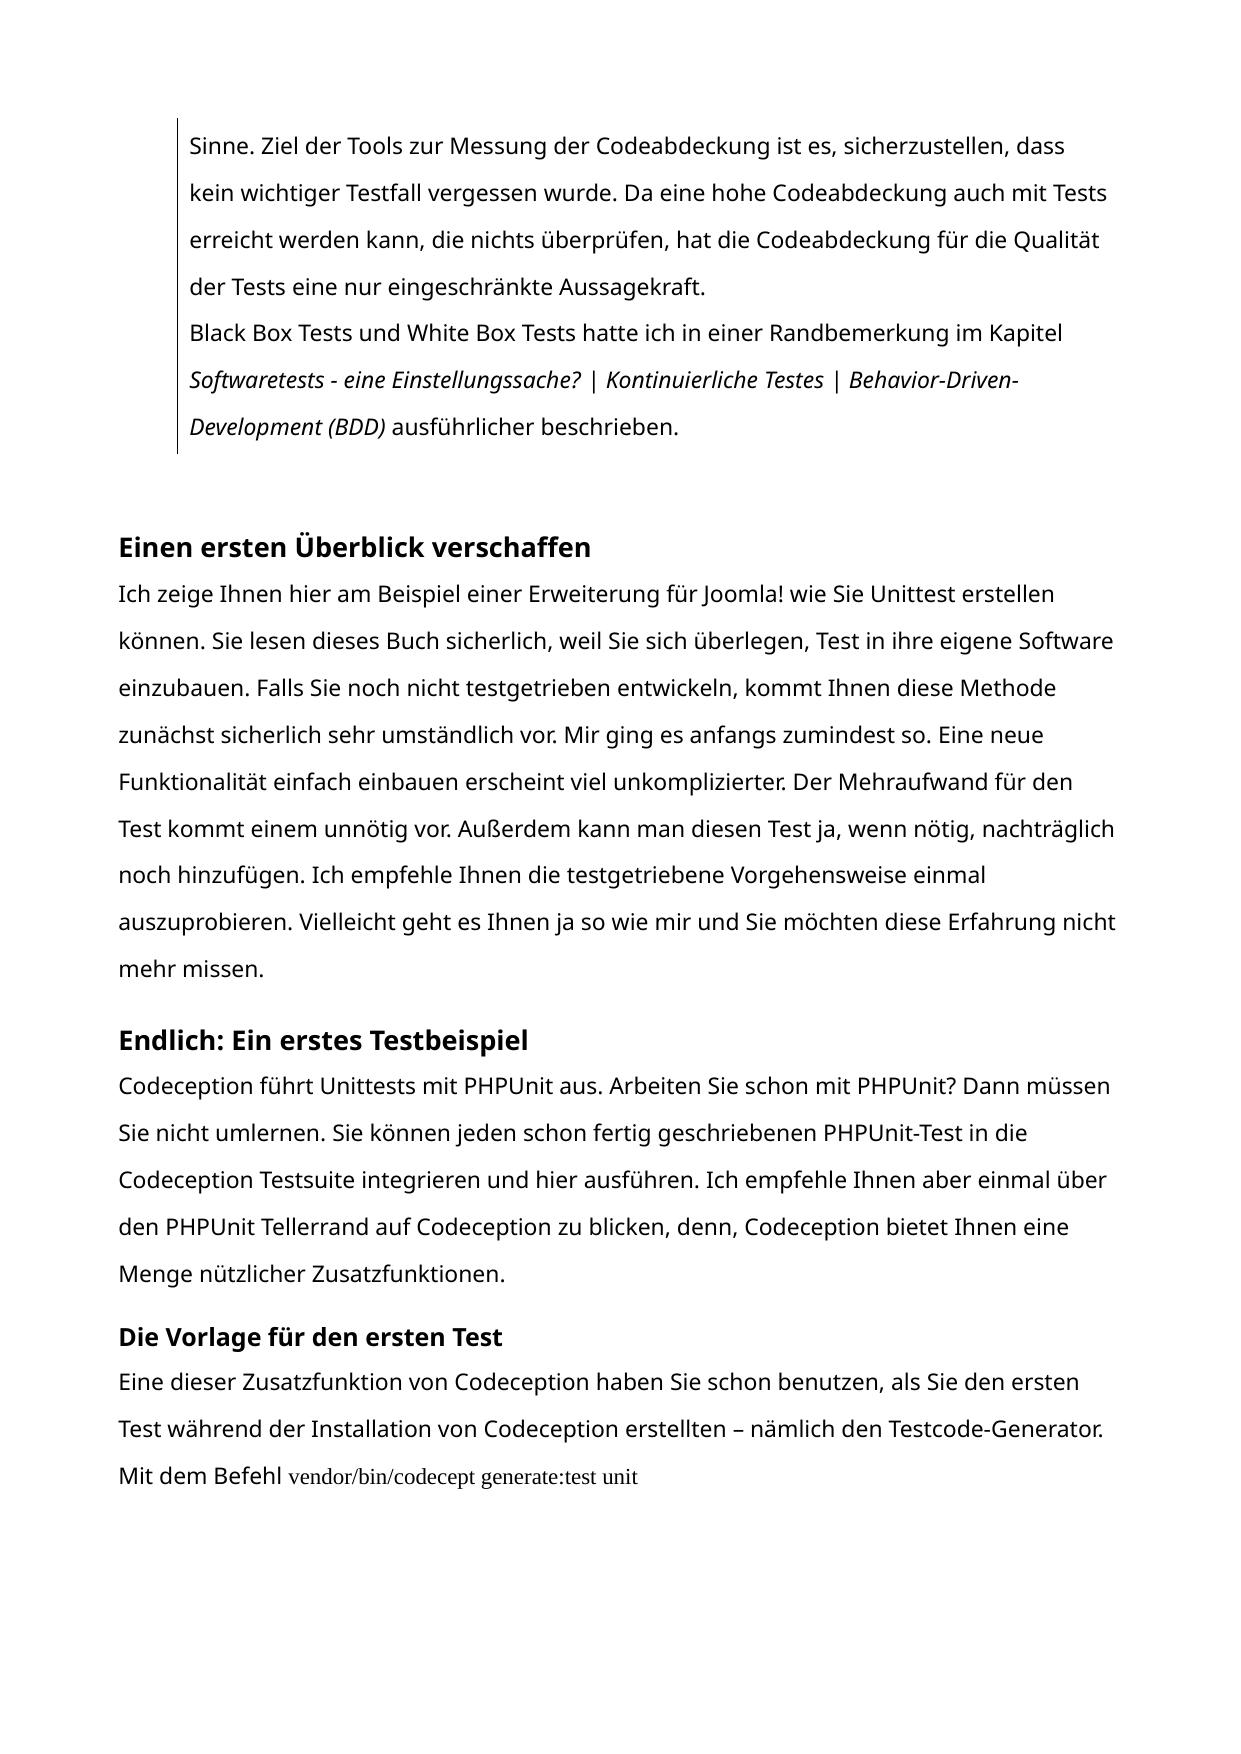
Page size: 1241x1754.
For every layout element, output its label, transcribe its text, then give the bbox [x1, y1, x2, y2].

subtitle Die Vorlage für den ersten Test [118, 1319, 1122, 1353]
subtitle Einen ersten Überblick verschaffen [118, 529, 1122, 566]
text Eine dieser Zusatzfunktion von Codeception haben Sie schon benutzen, als Sie den ersten Test während der Installation von Codeception erstellten – nämlich den Testcode-Generator. Mit dem Befehl vendor/bin/codecept generate:test unit [118, 1366, 1122, 1491]
text Codeception führt Unittests mit PHPUnit aus. Arbeiten Sie schon mit PHPUnit? Dann müssen Sie nicht umlernen. Sie können jeden schon fertig geschriebenen PHPUnit-Test in die Codeception Testsuite integrieren und hier ausführen. Ich empfehle Ihnen aber einmal über den PHPUnit Tellerrand auf Codeception zu blicken, denn, Codeception bietet Ihnen eine Menge nützlicher Zusatzfunktionen. [118, 1070, 1122, 1289]
text Sinne. Ziel der Tools zur Messung der Codeabdeckung ist es, sicherzustellen, dass kein wichtiger Testfall vergessen wurde. Da eine hohe Codeabdeckung auch mit Tests erreicht werden kann, die nichts überprüfen, hat die Codeabdeckung für die Qualität der Tests eine nur eingeschränkte Aussagekraft. Black Box Tests und White Box Tests hatte ich in einer Randbemerkung im Kapitel Softwaretests - eine Einstellungssache? | Kontinuierliche Testes | Behavior-Driven-Development (BDD) ausführlicher beschrieben. [178, 118, 1122, 454]
subtitle Endlich: Ein erstes Testbeispiel [118, 1021, 1122, 1058]
text Ich zeige Ihnen hier am Beispiel einer Erweiterung für Joomla! wie Sie Unittest erstellen können. Sie lesen dieses Buch sicherlich, weil Sie sich überlegen, Test in ihre eigene Software einzubauen. Falls Sie noch nicht testgetrieben entwickeln, kommt Ihnen diese Methode zunächst sicherlich sehr umständlich vor. Mir ging es anfangs zumindest so. Eine neue Funktionalität einfach einbauen erscheint viel unkomplizierter. Der Mehraufwand für den Test kommt einem unnötig vor. Außerdem kann man diesen Test ja, wenn nötig, nachträglich noch hinzufügen. Ich empfehle Ihnen die testgetriebene Vorgehensweise einmal auszuprobieren. Vielleicht geht es Ihnen ja so wie mir und Sie möchten diese Erfahrung nicht mehr missen. [118, 578, 1122, 984]
